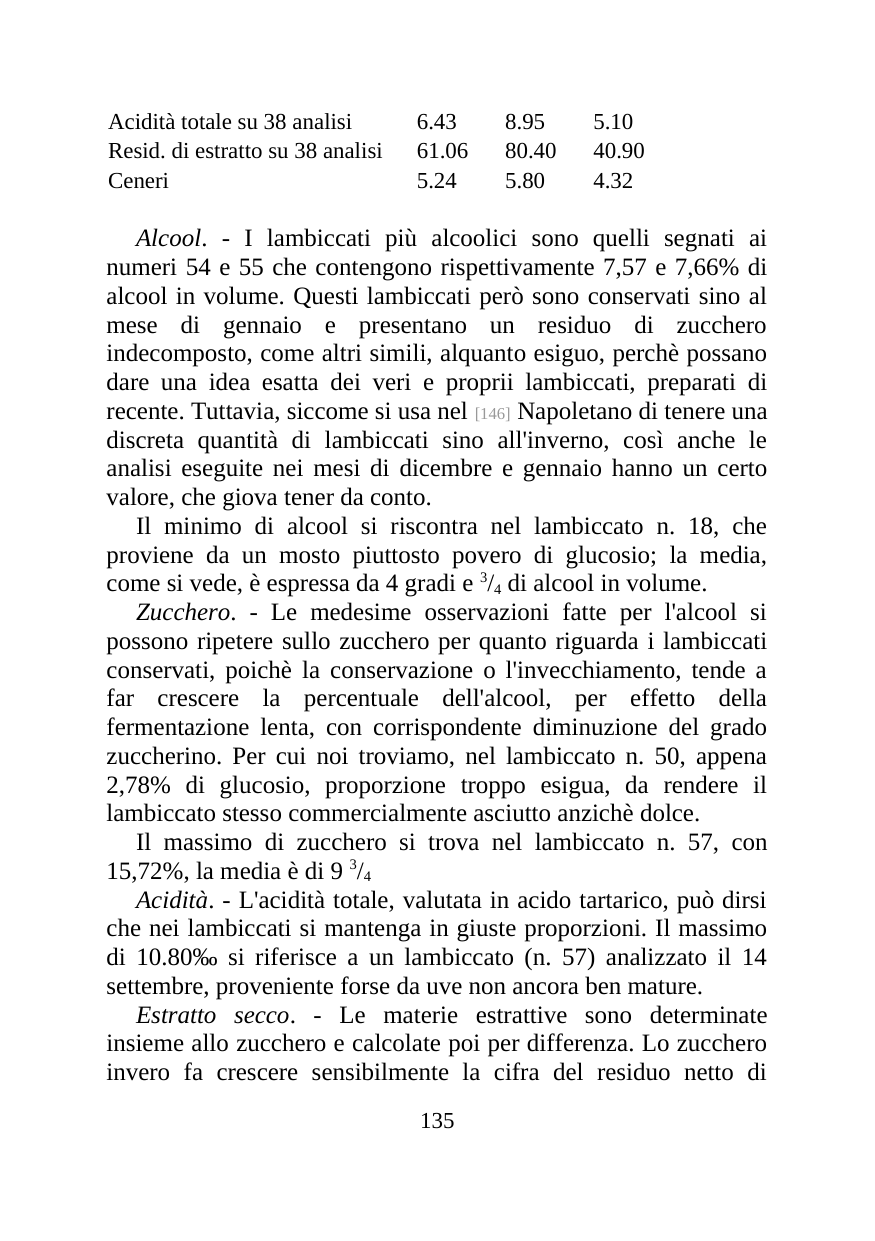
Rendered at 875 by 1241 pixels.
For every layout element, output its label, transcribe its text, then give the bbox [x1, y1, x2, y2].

table_cell 5.80 [503, 165, 592, 195]
text Zucchero. - Le medesime osservazioni fatte per l'alcool si possono ripetere sullo zucchero per quanto riguarda i lambiccati conservati, poichè la conservazione o l'invecchiamento, tende a far crescere la percentuale dell'alcool, per effetto della fermentazione lenta, con corrispondente diminuzione del grado zuccherino. Per cui noi troviamo, nel lambiccato n. 50, appena 2,78% di glucosio, proporzione troppo esigua, da rendere il lambiccato stesso commercialmente asciutto anzichè dolce. [106, 597, 768, 827]
text Alcool. - I lambiccati più alcoolici sono quelli segnati ai numeri 54 e 55 che contengono rispettivamente 7,57 e 7,66% di alcool in volume. Questi lambiccati però sono conservati sino al mese di gennaio e presentano un residuo di zucchero indecomposto, come altri simili, alquanto esiguo, perchè possano dare una idea esatta dei veri e proprii lambiccati, preparati di recente. Tuttavia, siccome si usa nel [146] Napoletano di tenere una discreta quantità di lambiccati sino all'inverno, così anche le analisi eseguite nei mesi di dicembre e gennaio hanno un certo valore, che giova tener da conto. [106, 223, 768, 511]
table_cell 40.90 [592, 136, 768, 165]
table_cell 61.06 [415, 136, 503, 165]
table_cell 6.43 [415, 106, 503, 136]
table_cell 8.95 [503, 106, 592, 136]
text Il minimo di alcool si riscontra nel lambiccato n. 18, che proviene da un mosto piuttosto povero di glucosio; la media, come si vede, è espressa da 4 gradi e 3/4 di alcool in volume. [106, 511, 768, 597]
text Estratto secco. - Le materie estrattive sono determinate insieme allo zucchero e calcolate poi per differenza. Lo zucchero invero fa crescere sensibilmente la cifra del residuo netto di [106, 1000, 768, 1086]
table_cell 80.40 [503, 136, 592, 165]
text Il massimo di zucchero si trova nel lambiccato n. 57, con 15,72%, la media è di 9 3/4 [106, 827, 768, 885]
text Acidità. - L'acidità totale, valutata in acido tartarico, può dirsi che nei lambiccati si mantenga in giuste proporzioni. Il massimo di 10.80‰ si riferisce a un lambiccato (n. 57) analizzato il 14 settembre, proveniente forse da uve non ancora ben mature. [106, 885, 768, 1000]
table_cell 5.24 [415, 165, 503, 195]
table_cell Resid. di estratto su 38 analisi [106, 136, 415, 165]
table_cell Acidità totale su 38 analisi [106, 106, 415, 136]
table_cell 5.10 [592, 106, 768, 136]
table_cell 4.32 [592, 165, 768, 195]
table_cell Ceneri [106, 165, 415, 195]
